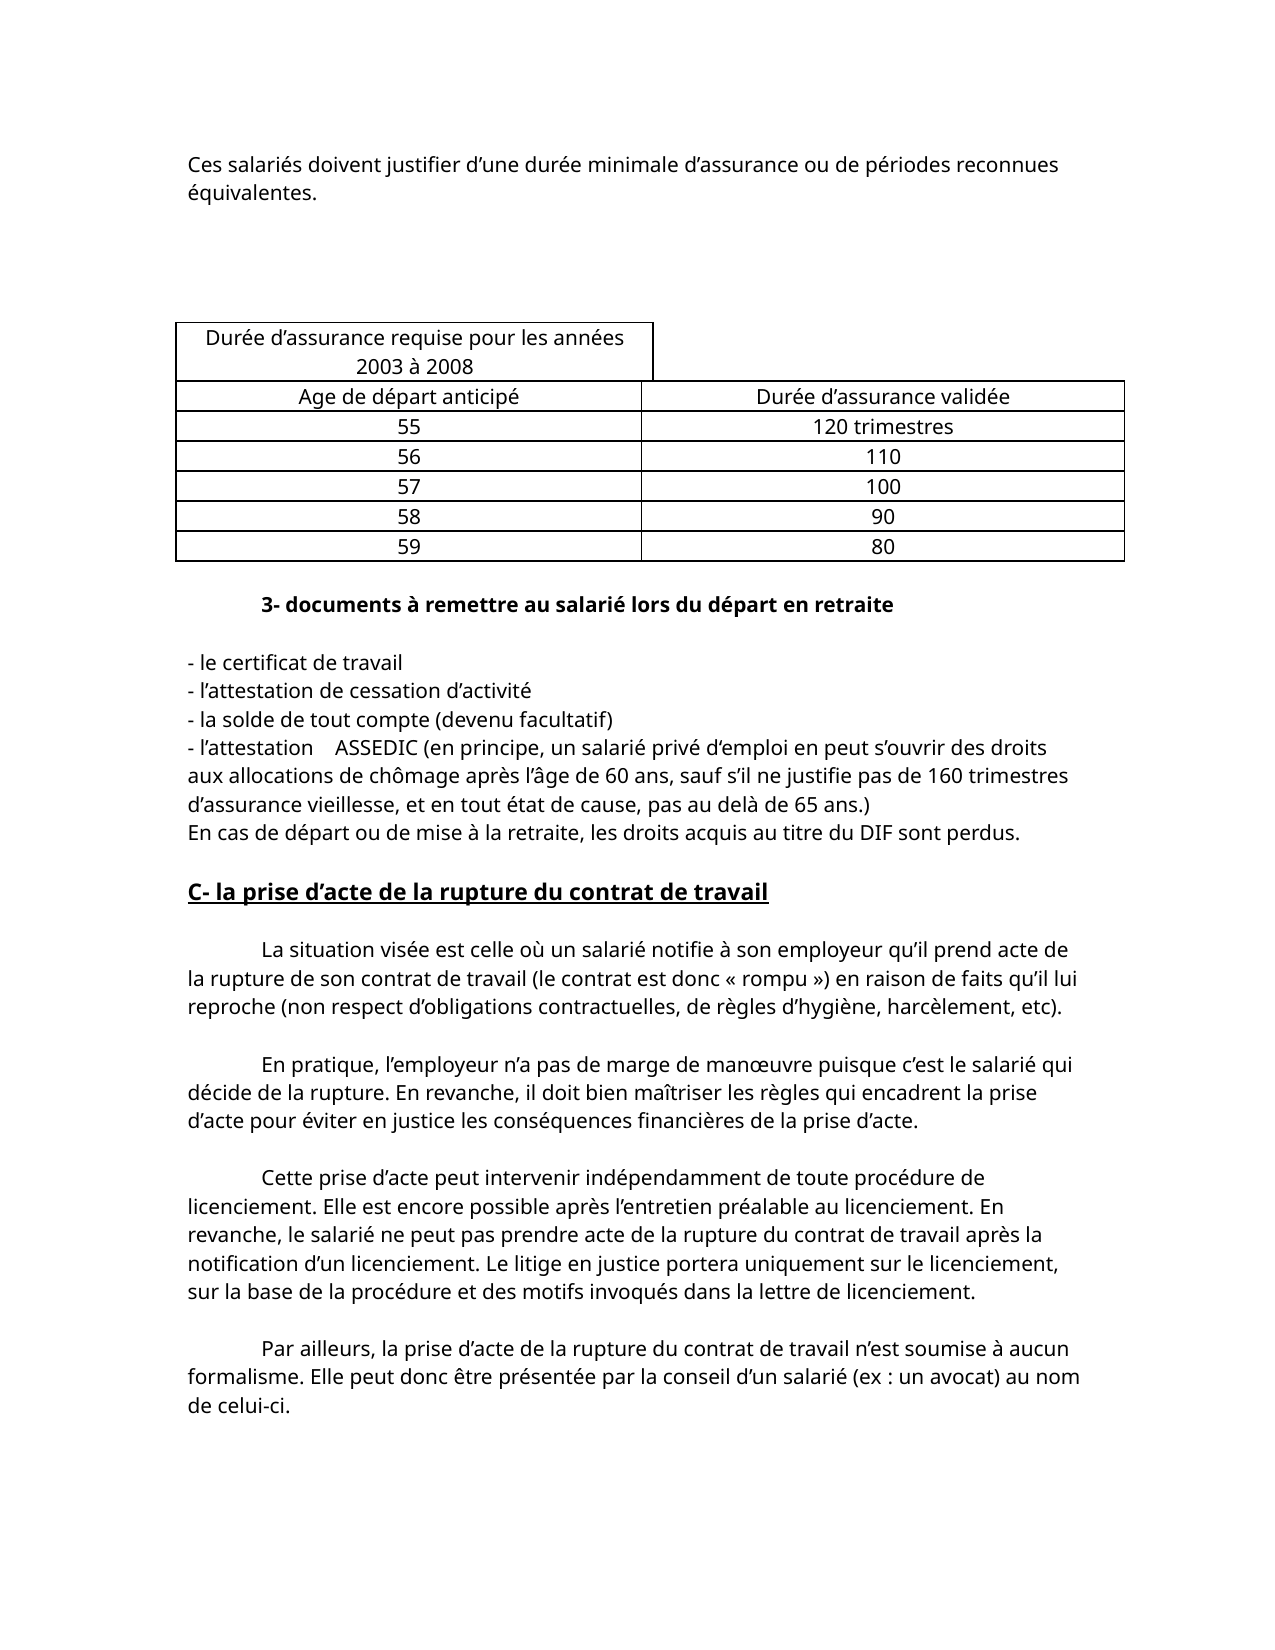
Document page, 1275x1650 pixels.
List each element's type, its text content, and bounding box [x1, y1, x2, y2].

text - l’attestation de cessation d’activité [187, 676, 1087, 705]
table_cell 57 [177, 472, 641, 500]
table_cell 56 [177, 442, 641, 470]
text La situation visée est celle où un salarié notifie à son employeur qu’il prend acte de la rupture de son contrat de travail (le contrat est donc « rompu ») en raison de faits qu’il lui reproche (non respect d’obligations contractuelles, de règles d’hygiène, harcèlement, etc). [187, 936, 1087, 1021]
table_cell 80 [642, 532, 1124, 560]
text Par ailleurs, la prise d’acte de la rupture du contrat de travail n’est soumise à aucun formalisme. Elle peut donc être présentée par la conseil d’un salarié (ex : un avocat) au nom de celui-ci. [187, 1334, 1087, 1419]
text - le certificat de travail [187, 648, 1087, 676]
text - l’attestation ASSEDIC (en principe, un salarié privé d‘emploi en peut s’ouvrir des droits aux allocations de chômage après l’âge de 60 ans, sauf s’il ne justifie pas de 160 trimestres d’assurance vieillesse, et en tout état de cause, pas au delà de 65 ans.) [187, 733, 1087, 818]
text Ces salariés doivent justifier d’une durée minimale d’assurance ou de périodes reconnues équivalentes. [187, 150, 1087, 207]
text - la solde de tout compte (devenu facultatif) [187, 705, 1087, 733]
table_cell 59 [177, 532, 641, 560]
text En pratique, l’employeur n’a pas de marge de manœuvre puisque c’est le salarié qui décide de la rupture. En revanche, il doit bien maîtriser les règles qui encadrent la prise d’acte pour éviter en justice les conséquences financières de la prise d’acte. [187, 1050, 1087, 1135]
text En cas de départ ou de mise à la retraite, les droits acquis au titre du DIF sont perdus. [187, 818, 1087, 847]
table_cell 58 [177, 502, 641, 530]
table_cell 110 [642, 442, 1124, 470]
text Cette prise d’acte peut intervenir indépendamment de toute procédure de licenciement. Elle est encore possible après l’entretien préalable au licenciement. En revanche, le salarié ne peut pas prendre acte de la rupture du contrat de travail après la notification d’un licenciement. Le litige en justice portera uniquement sur le licenciement, sur la base de la procédure et des motifs invoqués dans la lettre de licenciement. [187, 1163, 1087, 1306]
table_cell Age de départ anticipé [177, 382, 641, 410]
table_cell Durée d’assurance validée [642, 382, 1124, 410]
table_cell 90 [642, 502, 1124, 530]
table_cell 120 trimestres [642, 412, 1124, 440]
text 3- documents à remettre au salarié lors du départ en retraite [187, 591, 1087, 619]
table_cell 55 [177, 412, 641, 440]
table_header Durée d’assurance requise pour les années 2003 à 2008 [177, 323, 652, 380]
table_cell 100 [642, 472, 1124, 500]
text C- la prise d’acte de la rupture du contrat de travail [187, 876, 1087, 907]
